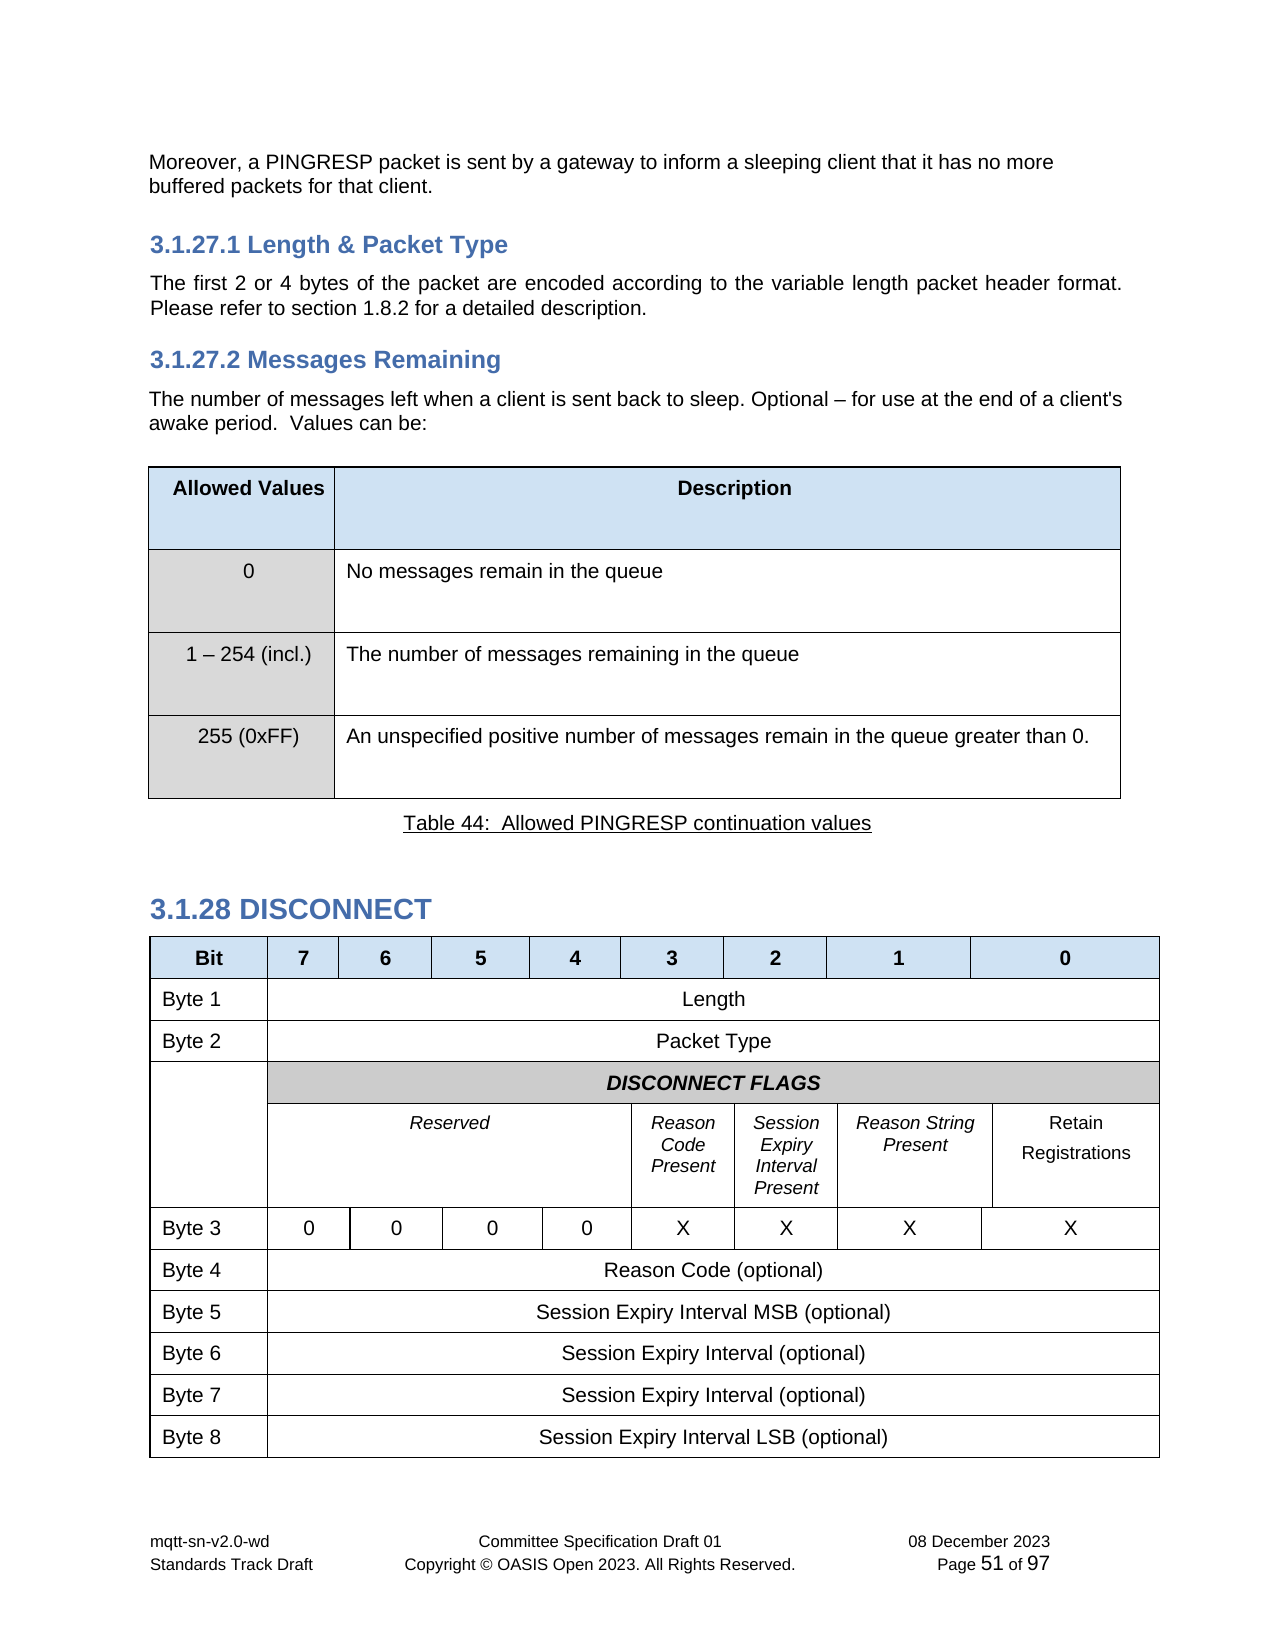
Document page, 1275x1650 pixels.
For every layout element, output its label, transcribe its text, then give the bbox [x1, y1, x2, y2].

table_header 3 [621, 937, 723, 978]
table_cell Byte 2 [151, 1021, 267, 1061]
table_header 0 [971, 937, 1159, 978]
table_header 7 [268, 937, 338, 978]
table_cell Retain Registrations [993, 1104, 1159, 1207]
table_cell Packet Type [268, 1021, 1159, 1061]
table_cell Byte 8 [151, 1416, 267, 1457]
table_cell Session Expiry Interval LSB (optional) [268, 1416, 1159, 1457]
text Table 44: Allowed PINGRESP continuation values [150, 811, 1125, 835]
table_header 6 [339, 937, 431, 978]
table_cell The number of messages remaining in the queue [335, 633, 1120, 715]
table_cell X [838, 1208, 981, 1248]
table_cell DISCONNECT FLAGS [268, 1062, 1159, 1103]
table_cell 0 [443, 1208, 542, 1248]
table_cell Byte 6 [151, 1333, 267, 1373]
table_cell Session Expiry Interval Present [735, 1104, 837, 1207]
table_cell Reason String Present [838, 1104, 992, 1207]
text Moreover, a PINGRESP packet is sent by a gateway to inform a sleeping client that it has no more buffered packets for that client. [148, 150, 1124, 198]
table_cell Byte 4 [151, 1250, 267, 1290]
table_cell 0 [351, 1208, 442, 1248]
table_cell Session Expiry Interval (optional) [268, 1333, 1159, 1373]
table_cell No messages remain in the queue [335, 550, 1120, 632]
table_header Bit [151, 937, 267, 978]
subtitle 3.1.27.2 Messages Remaining [150, 345, 1124, 374]
text The first 2 or 4 bytes of the packet are encoded according to the variable length packet header format. Please refer to section 1.8.2 for a detailed description. [150, 271, 1124, 320]
table_cell [151, 1062, 267, 1207]
table_cell 0 [268, 1208, 349, 1248]
table_cell Session Expiry Interval MSB (optional) [268, 1291, 1159, 1332]
table_cell Reason Code (optional) [268, 1250, 1159, 1290]
table_cell X [735, 1208, 837, 1248]
table_cell X [632, 1208, 734, 1248]
table_header 5 [432, 937, 529, 978]
table_cell Byte 1 [151, 979, 267, 1019]
table_cell An unspecified positive number of messages remain in the queue greater than 0. [335, 716, 1120, 798]
table_cell Reason Code Present [632, 1104, 734, 1207]
table_cell Byte 5 [151, 1291, 267, 1332]
table_header 4 [530, 937, 620, 978]
table_header 1 [827, 937, 970, 978]
table_cell Reserved [268, 1104, 631, 1207]
table_cell 0 [543, 1208, 631, 1248]
table_header Description [335, 468, 1120, 549]
table_cell 0 [149, 550, 334, 632]
table_cell 1 – 254 (incl.) [149, 633, 334, 715]
text The number of messages left when a client is sent back to sleep. Optional – for use at the end of a client's awake period. Values can be: [148, 387, 1124, 434]
subtitle 3.1.27.1 Length & Packet Type [150, 230, 1124, 259]
table_cell 255 (0xFF) [149, 716, 334, 798]
table_cell X [982, 1208, 1159, 1248]
subtitle 3.1.28 DISCONNECT [150, 892, 1125, 926]
table_cell Byte 7 [151, 1375, 267, 1415]
table_cell Length [268, 979, 1159, 1019]
table_header Allowed Values [149, 468, 334, 549]
table_cell Session Expiry Interval (optional) [268, 1375, 1159, 1415]
table_header 2 [724, 937, 826, 978]
table_cell Byte 3 [151, 1208, 267, 1248]
